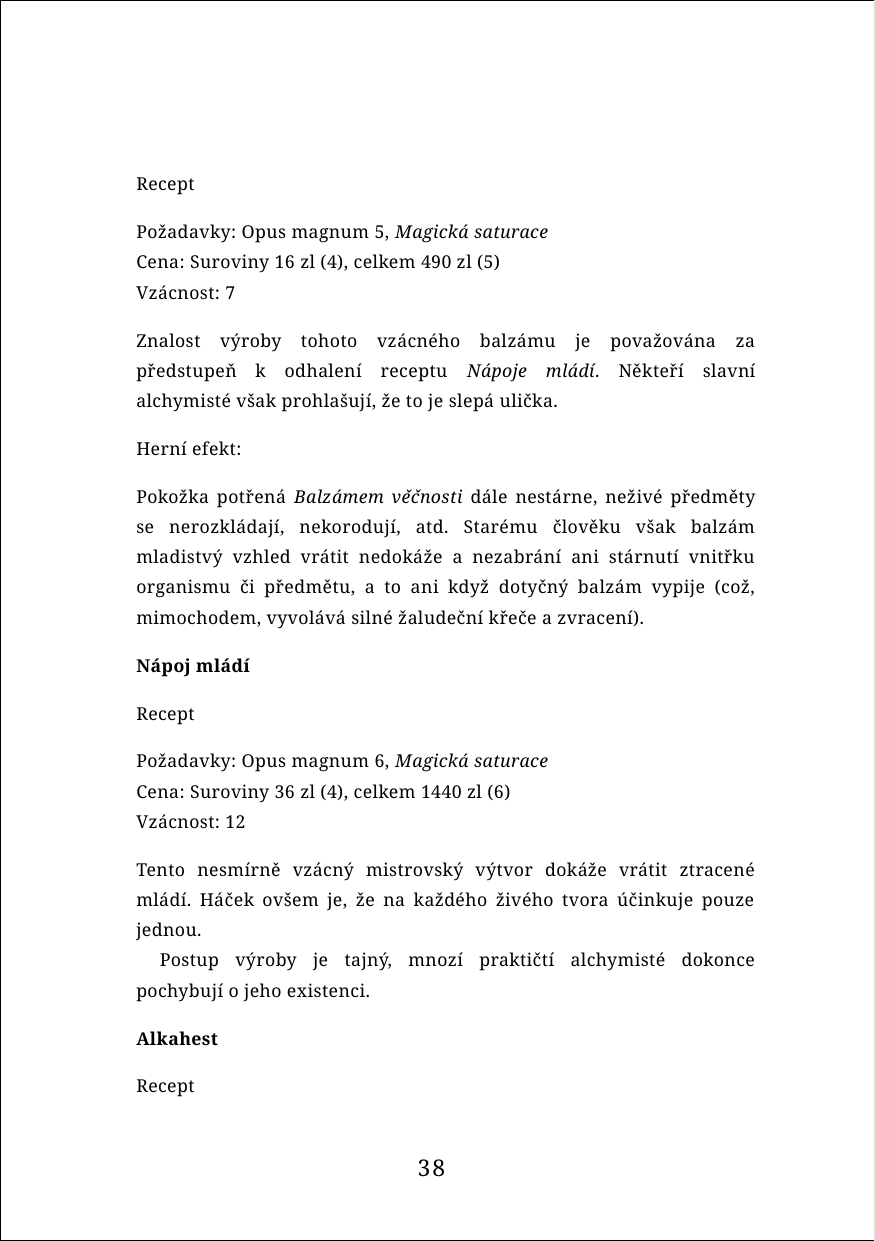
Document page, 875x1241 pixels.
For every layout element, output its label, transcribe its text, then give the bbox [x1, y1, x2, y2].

text Alkahest [136, 1026, 756, 1050]
text Pokožka potřená Balzámem věčnosti dále nestárne, neživé předměty se nerozkládají, nekorodují, atd. Starému člověku však balzám mladistvý vzhled vrátit nedokáže a nezabrání ani stárnutí vnitřku organismu či předmětu, a to ani když dotyčný balzám vypije (což, mimochodem, vyvolává silné žaludeční křeče a zvracení). [136, 484, 756, 629]
text Tento nesmírně vzácný mistrovský výtvor dokáže vrátit ztracené mládí. Háček ovšem je, že na každého živého tvora účinkuje pouze jednou. Postup výroby je tajný, mnozí praktičtí alchymisté dokonce pochybují o jeho existenci. [136, 857, 756, 1002]
text Recept [136, 1074, 756, 1098]
text Požadavky: Opus magnum 6, Magická saturace Cena: Suroviny 36 zl (4), celkem 1440 zl (6) Vzácnost: 12 [136, 749, 756, 833]
text Znalost výroby tohoto vzácného balzámu je považována za předstupeň k odhalení receptu Nápoje mládí. Někteří slavní alchymisté však prohlašují, že to je slepá ulička. [136, 328, 756, 413]
text Nápoj mládí [136, 653, 756, 677]
text Herní efekt: [136, 436, 756, 461]
text Požadavky: Opus magnum 5, Magická saturace Cena: Suroviny 16 zl (4), celkem 490 zl (5) Vzácnost: 7 [136, 220, 756, 304]
text Recept [136, 701, 756, 725]
text Recept [136, 172, 756, 196]
